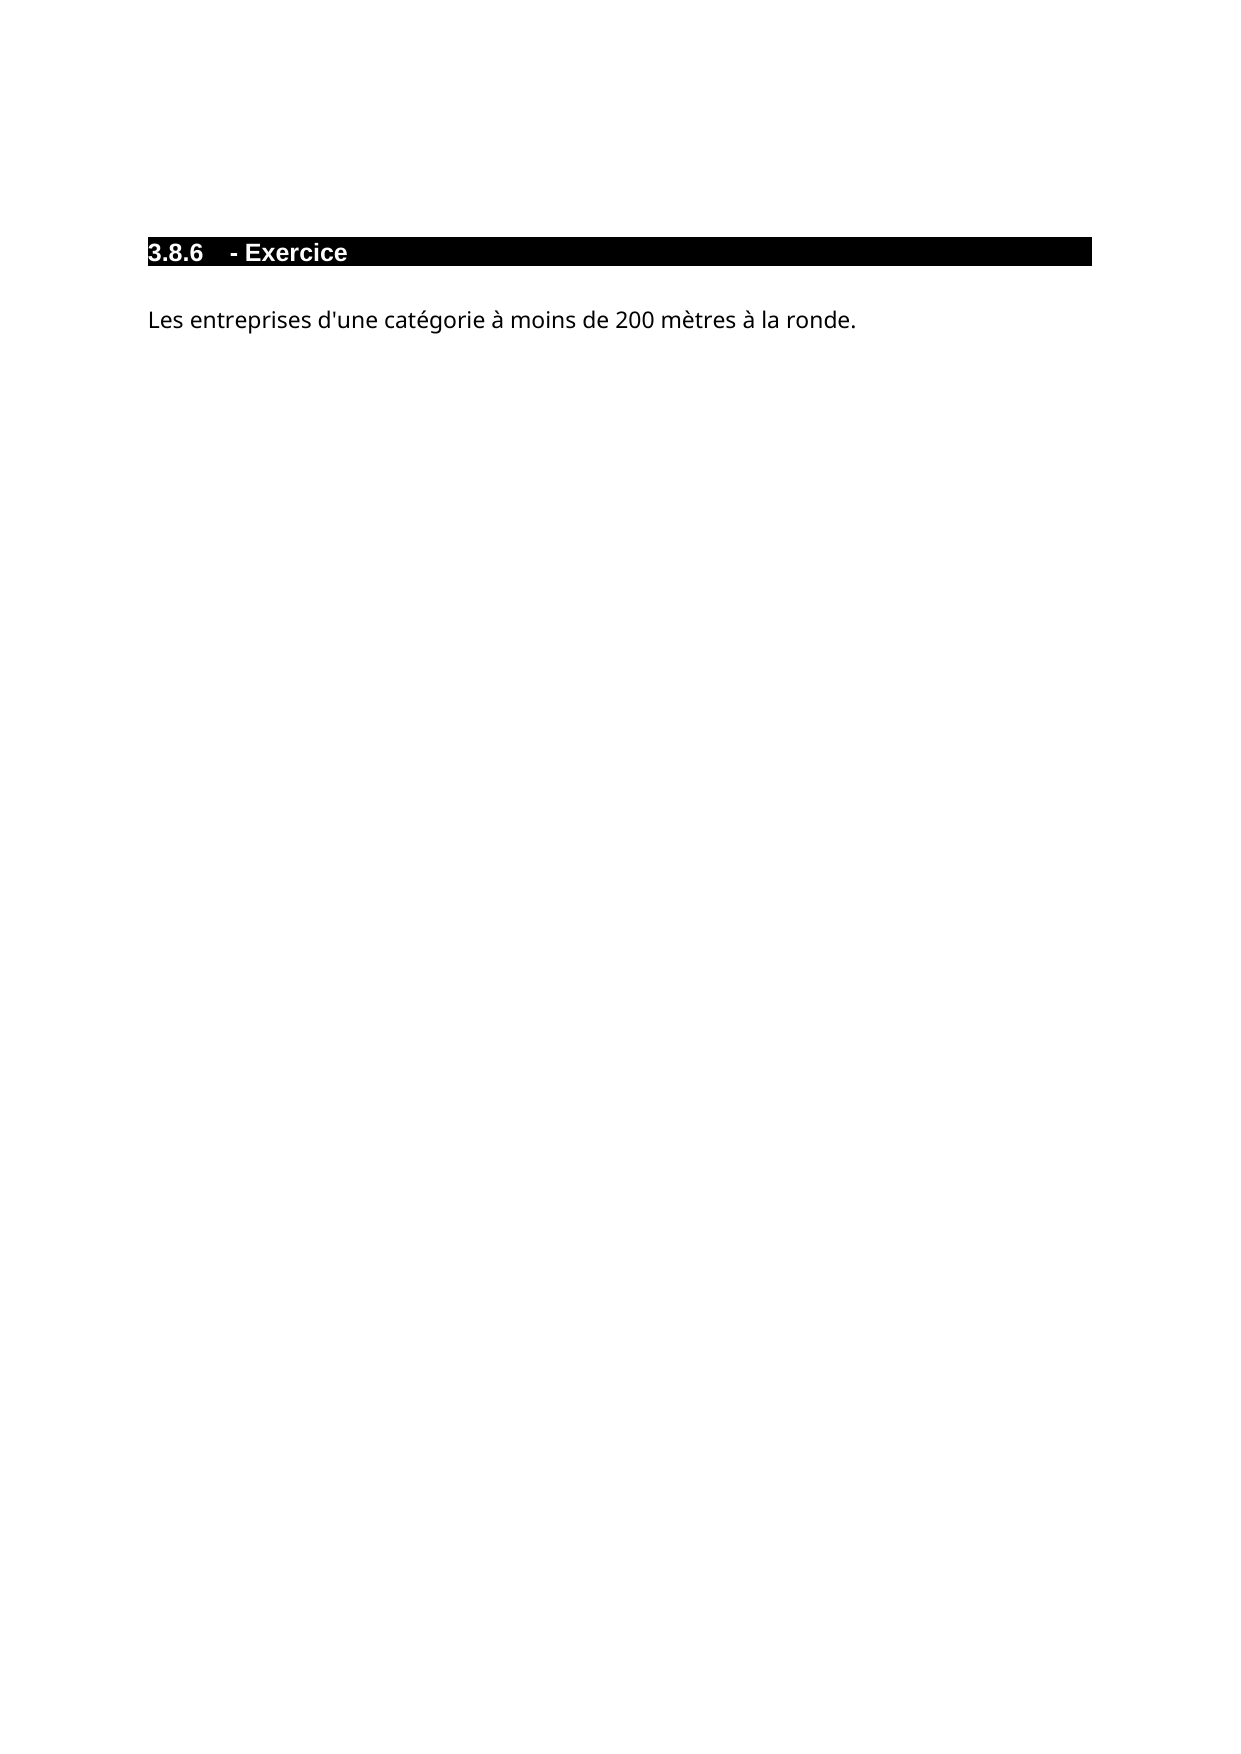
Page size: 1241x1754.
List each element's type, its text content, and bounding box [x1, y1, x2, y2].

subtitle - Exercice [148, 237, 1092, 266]
text Les entreprises d'une catégorie à moins de 200 mètres à la ronde. [148, 304, 1092, 335]
